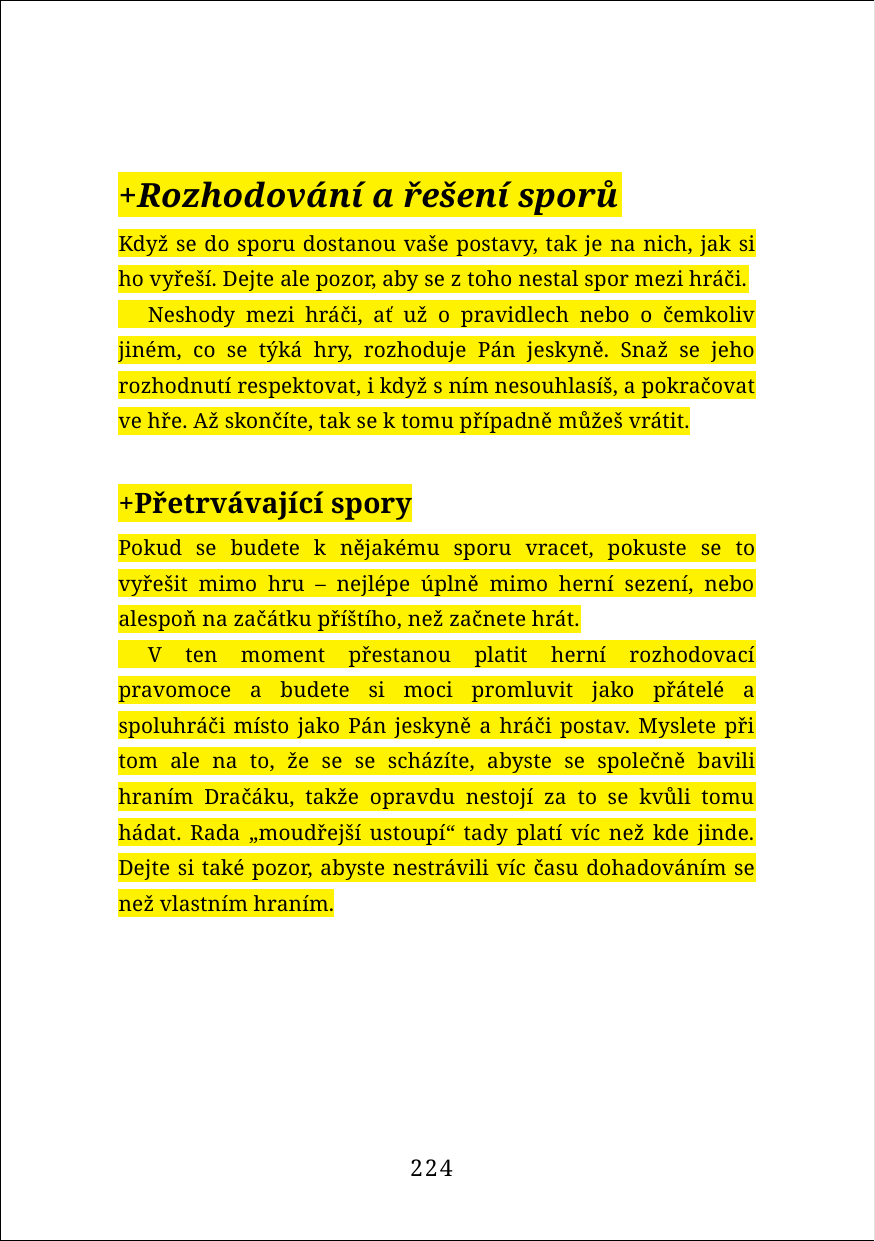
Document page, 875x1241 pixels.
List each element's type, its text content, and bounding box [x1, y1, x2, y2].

text Pokud se budete k nějakému sporu vracet, pokuste se to vyřešit mimo hru – nejlépe úplně mimo herní sezení, nebo alespoň na začátku příštího, než začnete hrát. V ten moment přestanou platit herní rozhodovací pravomoce a budete si moci promluvit jako přátelé a spoluhráči místo jako Pán jeskyně a hráči postav. Myslete při tom ale na to, že se se scházíte, abyste se společně bavili hraním Dračáku, takže opravdu nestojí za to se kvůli tomu hádat. Rada „moudřejší ustoupí“ tady platí víc než kde jinde. Dejte si také pozor, abyste nestrávili víc času dohadováním se než vlastním hraním. [118, 533, 756, 917]
subtitle +Rozhodování a řešení sporů [118, 172, 756, 217]
subtitle +Přetrvávající spory [118, 483, 756, 522]
text Když se do sporu dostanou vaše postavy, tak je na nich, jak si ho vyřeší. Dejte ale pozor, aby se z toho nestal spor mezi hráči. Neshody mezi hráči, ať už o pravidlech nebo o čemkoliv jiném, co se týká hry, rozhoduje Pán jeskyně. Snaž se jeho rozhodnutí respektovat, i když s ním nesouhlasíš, a pokračovat ve hře. Až skončíte, tak se k tomu případně můžeš vrátit. [118, 229, 756, 435]
